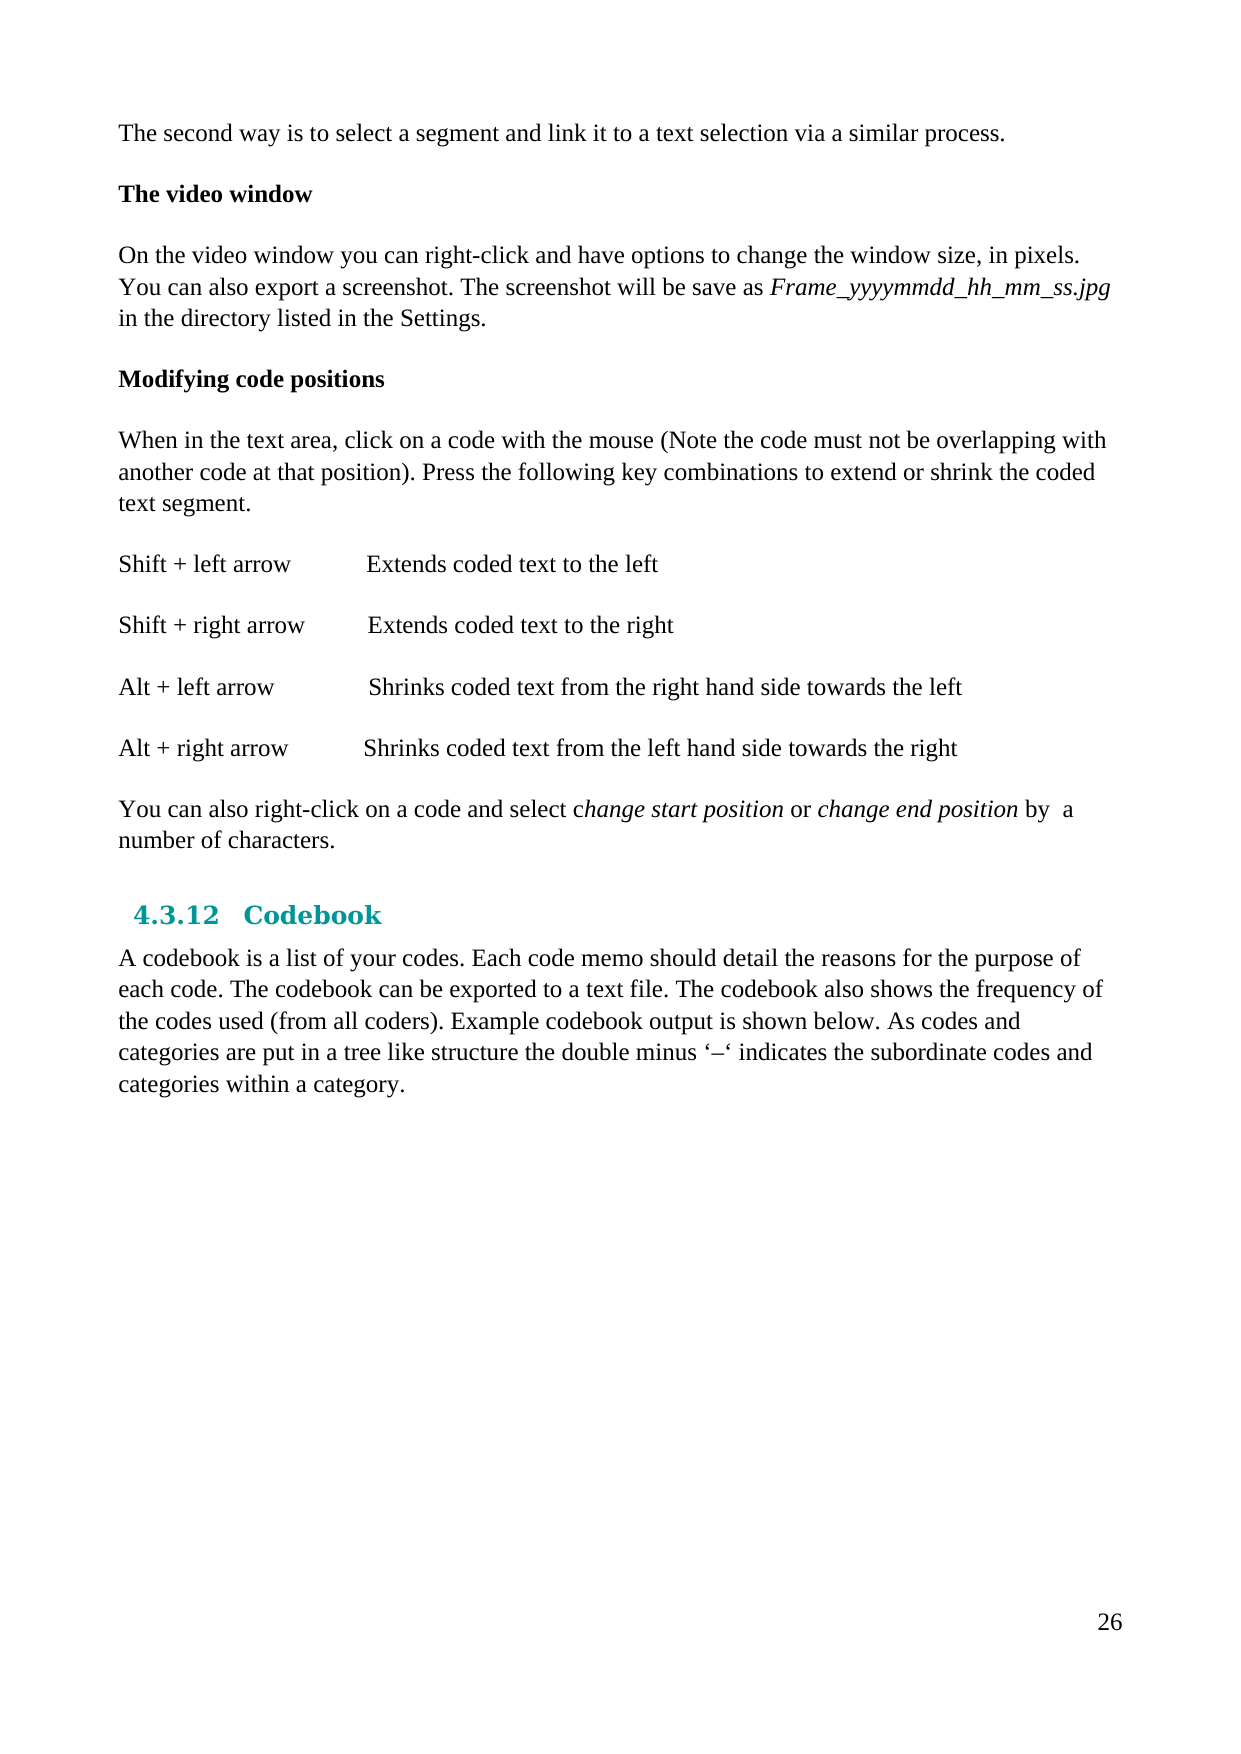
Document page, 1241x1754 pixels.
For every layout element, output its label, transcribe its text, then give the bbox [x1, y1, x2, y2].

text Shift + right arrow Extends coded text to the right [118, 611, 1122, 639]
text When in the text area, click on a code with the mouse (Note the code must not be overlapping with another code at that position). Press the following key combinations to extend or shrink the coded text segment. [118, 425, 1122, 517]
text A codebook is a list of your codes. Each code memo should detail the reasons for the purpose of each code. The codebook can be exported to a text file. The codebook also shows the frequency of the codes used (from all coders). Example codebook output is shown below. As codes and categories are put in a tree like structure the double minus ‘–‘ indicates the subordinate codes and categories within a category. [118, 943, 1122, 1098]
subtitle Codebook [124, 901, 1122, 930]
text On the video window you can right-click and have options to change the window size, in pixels. You can also export a screenshot. The screenshot will be save as Frame_yyyymmdd_hh_mm_ss.jpg in the directory listed in the Settings. [118, 240, 1122, 332]
text You can also right-click on a code and select change start position or change end position by a number of characters. [118, 794, 1122, 854]
text Modifying code positions [118, 364, 1122, 393]
text Alt + right arrow Shrinks coded text from the left hand side towards the right [118, 733, 1122, 761]
text The second way is to select a segment and link it to a text selection via a similar process. [118, 118, 1122, 147]
text The video window [118, 179, 1122, 208]
text Alt + left arrow Shrinks coded text from the right hand side towards the left [118, 672, 1122, 700]
text Shift + left arrow Extends coded text to the left [118, 549, 1122, 578]
